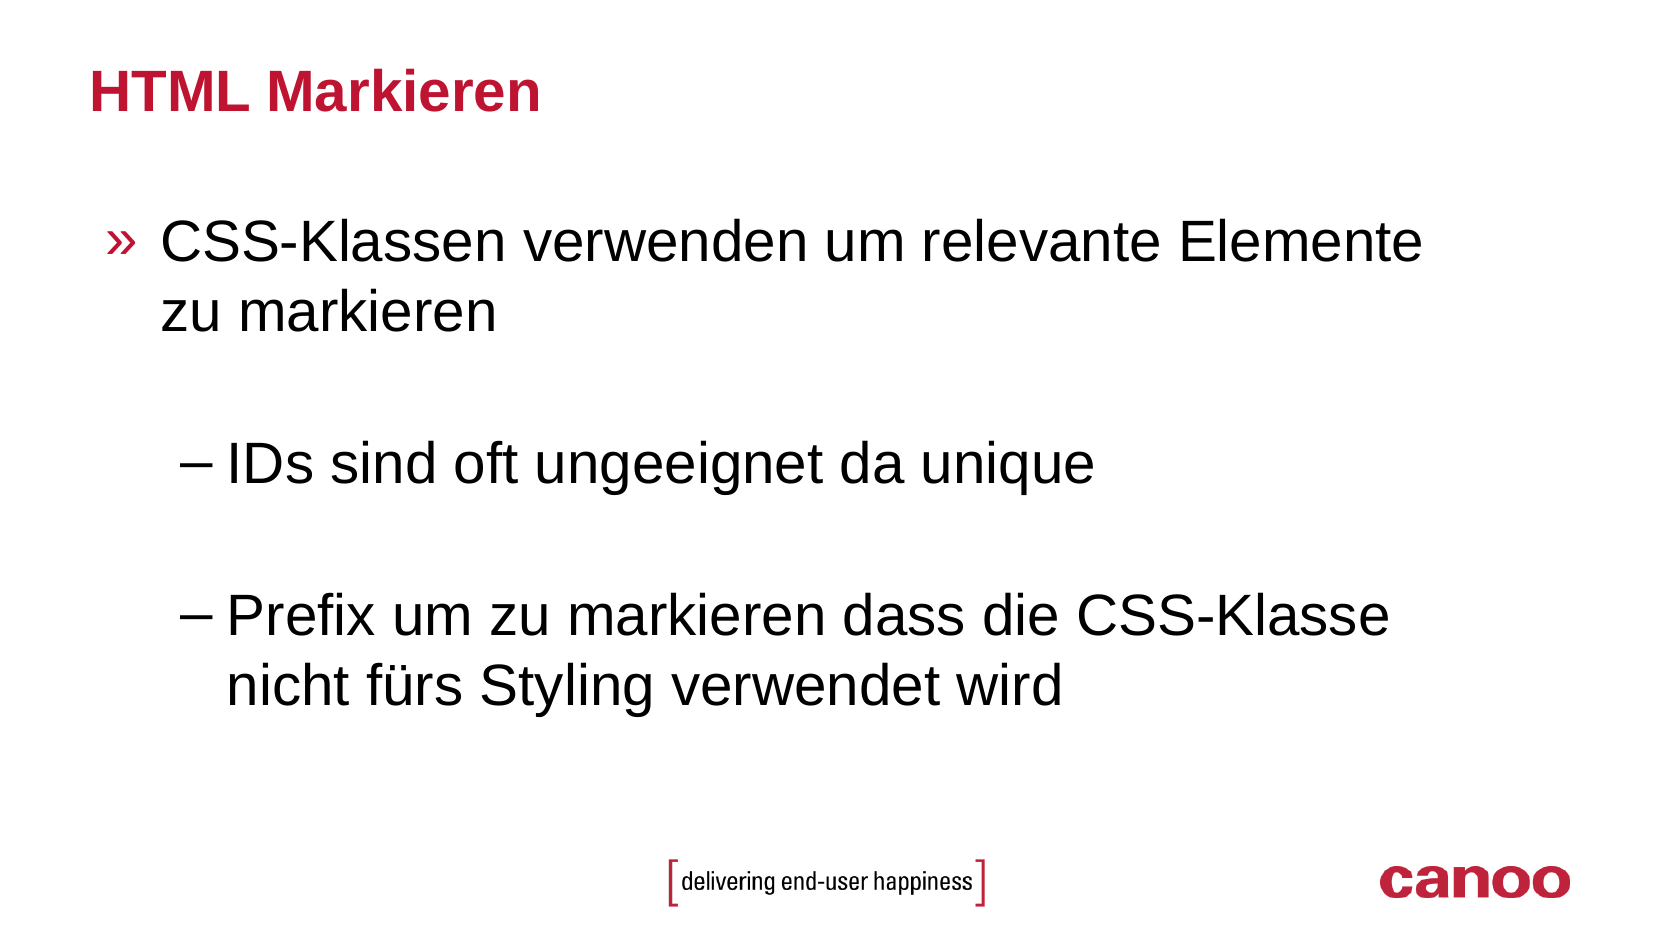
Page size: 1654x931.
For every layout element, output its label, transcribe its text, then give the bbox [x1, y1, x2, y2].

list CSS-Klassen verwenden um relevante Elemente zu markieren IDs sind oft ungeeignet da unique Prefix um zu markieren dass die CSS-Klasse nicht fürs Styling verwendet wird [90, 195, 1456, 826]
picture [662, 855, 991, 910]
picture [1380, 866, 1570, 898]
title HTML Markieren [75, 45, 1591, 136]
